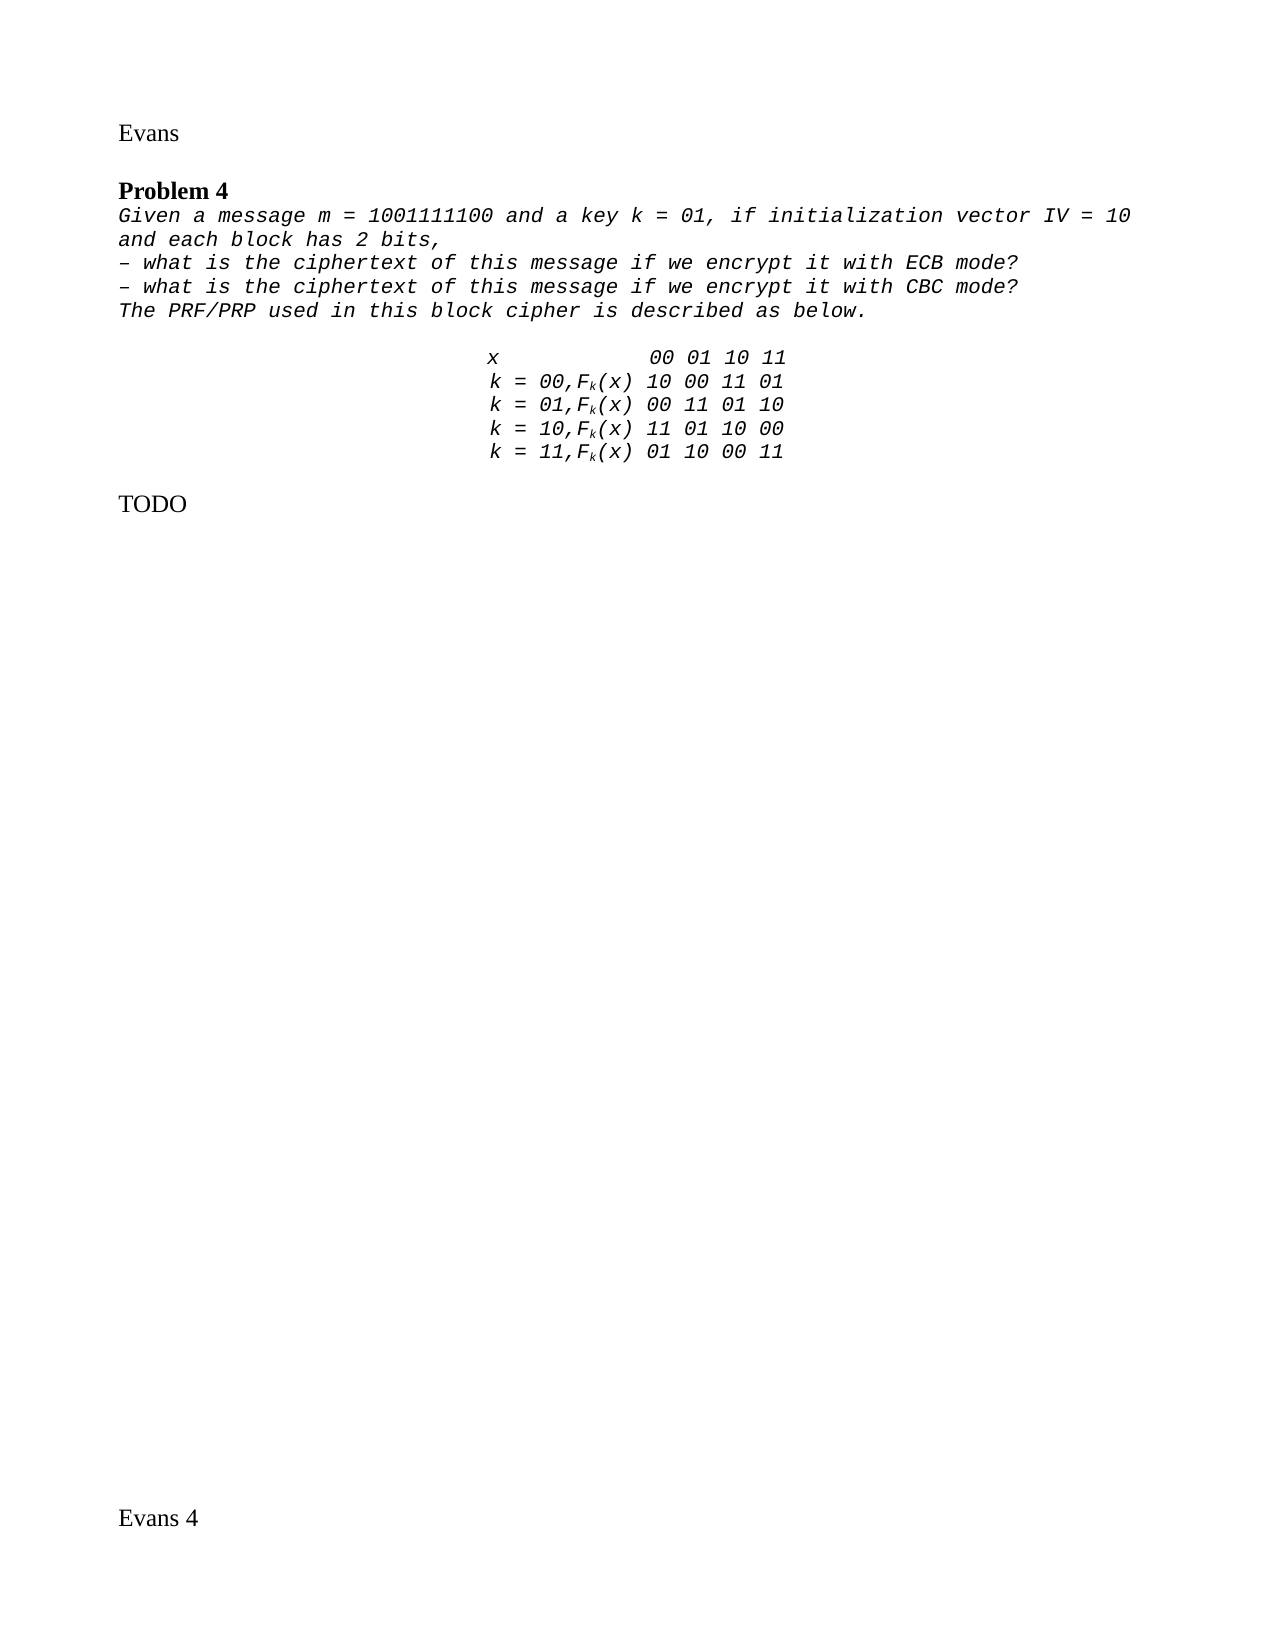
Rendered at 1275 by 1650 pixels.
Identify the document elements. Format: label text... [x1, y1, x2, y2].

text k = 00,Fk(x) 10 00 11 01 [118, 371, 1157, 394]
text – what is the ciphertext of this message if we encrypt it with CBC mode? [118, 276, 1157, 300]
text k = 10,Fk(x) 11 01 10 00 [118, 418, 1157, 442]
text TODO [118, 489, 1157, 518]
text k = 01,Fk(x) 00 11 01 10 [118, 394, 1157, 418]
text Given a message m = 1001111100 and a key k = 01, if initialization vector IV = 10 and each block has 2 bits, [118, 205, 1157, 252]
text k = 11,Fk(x) 01 10 00 11 [118, 442, 1157, 465]
text Problem 4 [118, 176, 1157, 205]
text – what is the ciphertext of this message if we encrypt it with ECB mode? [118, 252, 1157, 276]
text x 00 01 10 11 [118, 347, 1157, 371]
text The PRF/PRP used in this block cipher is described as below. [118, 300, 1157, 323]
